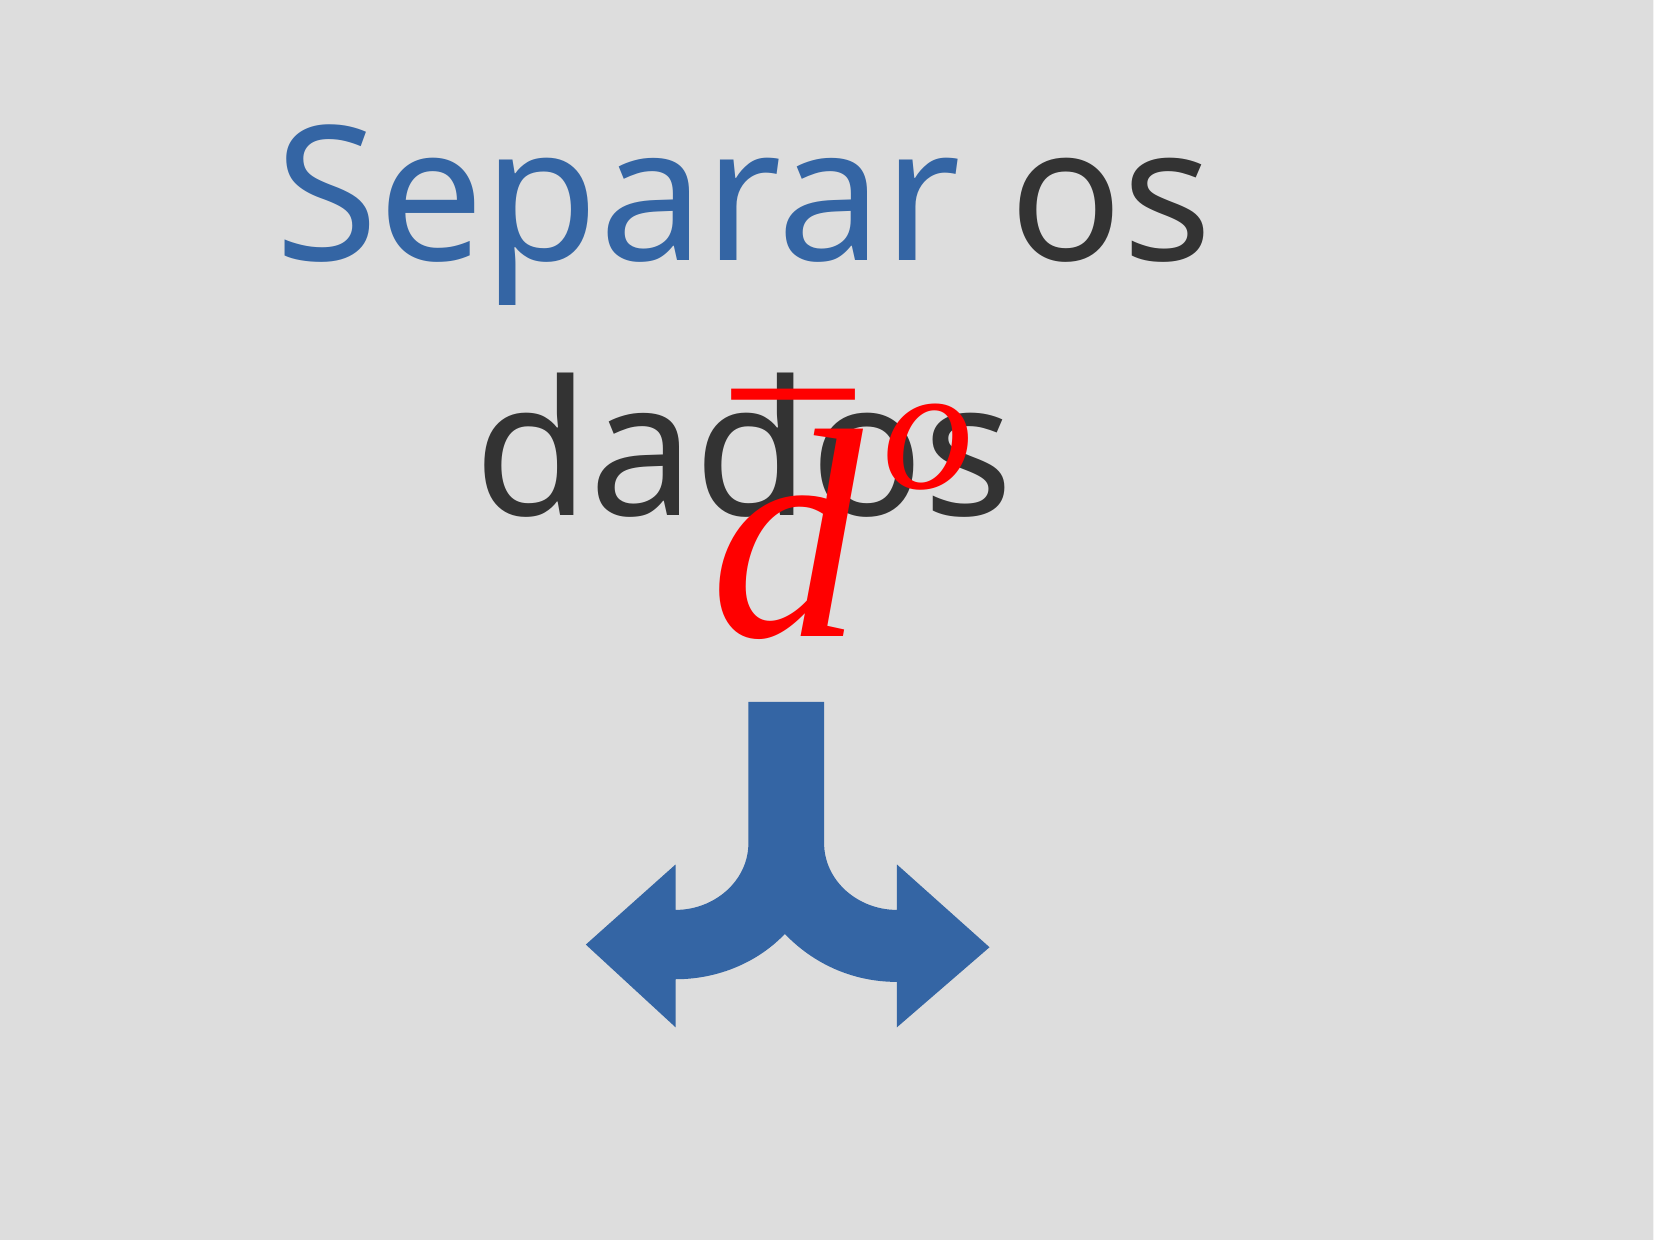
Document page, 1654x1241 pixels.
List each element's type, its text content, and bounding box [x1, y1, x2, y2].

chart [693, 328, 990, 704]
text_box Separar os dados [260, 52, 1394, 313]
text_box [585, 701, 990, 1028]
